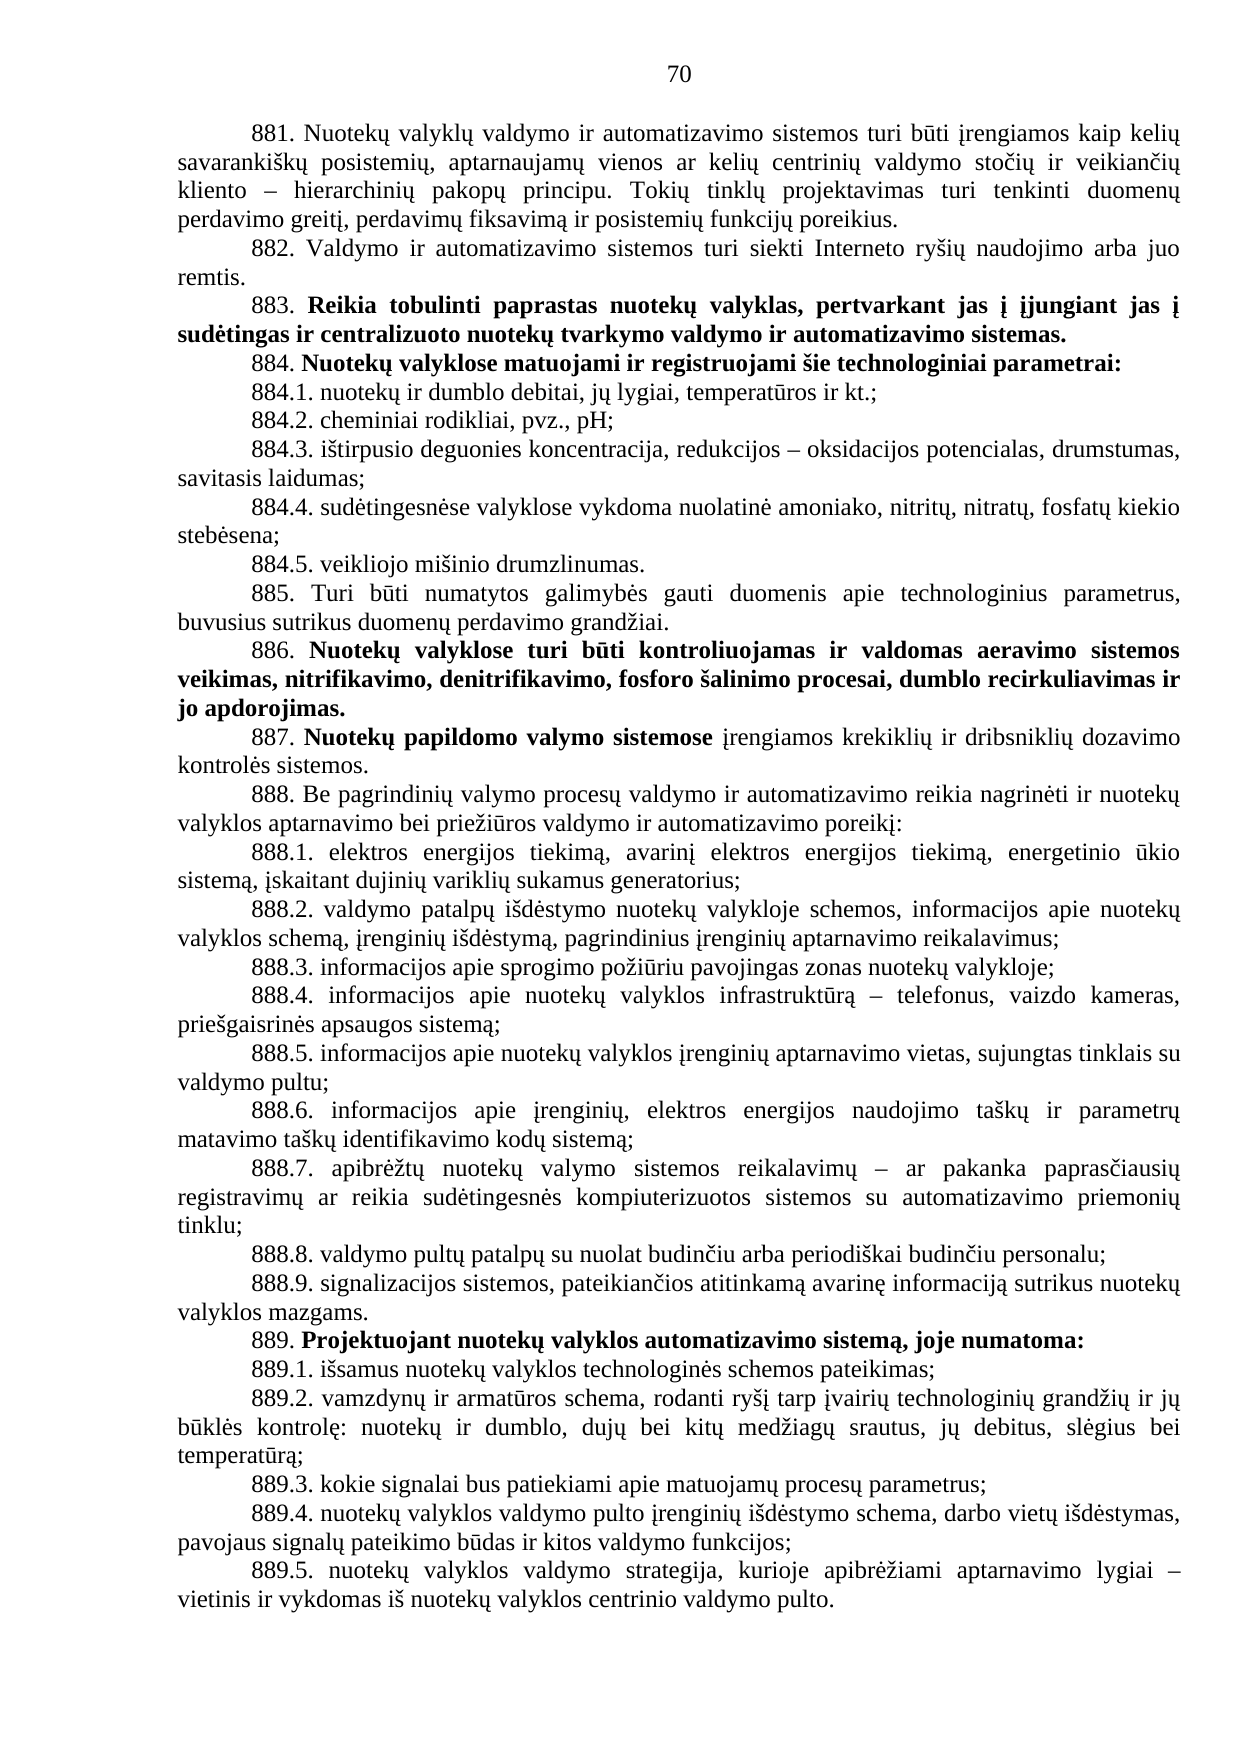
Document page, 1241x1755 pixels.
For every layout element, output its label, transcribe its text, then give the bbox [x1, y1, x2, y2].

text 884.2. cheminiai rodikliai, pvz., pH; [177, 406, 1181, 434]
text 888.8. valdymo pultų patalpų su nuolat budinčiu arba periodiškai budinčiu personalu; [177, 1239, 1181, 1268]
text 882. Valdymo ir automatizavimo sistemos turi siekti Interneto ryšių naudojimo arba juo remtis. [177, 233, 1181, 291]
text 888.1. elektros energijos tiekimą, avarinį elektros energijos tiekimą, energetinio ūkio sistemą, įskaitant dujinių variklių sukamus generatorius; [177, 837, 1181, 894]
text 889. Projektuojant nuotekų valyklos automatizavimo sistemą, joje numatoma: [177, 1326, 1181, 1354]
text 884.3. ištirpusio deguonies koncentracija, redukcijos – oksidacijos potencialas, drumstumas, savitasis laidumas; [177, 434, 1181, 492]
text 885. Turi būti numatytos galimybės gauti duomenis apie technologinius parametrus, buvusius sutrikus duomenų perdavimo grandžiai. [177, 578, 1181, 636]
text 887. Nuotekų papildomo valymo sistemose įrengiamos krekiklių ir dribsniklių dozavimo kontrolės sistemos. [177, 722, 1181, 779]
text 888.9. signalizacijos sistemos, pateikiančios atitinkamą avarinę informaciją sutrikus nuotekų valyklos mazgams. [177, 1268, 1181, 1326]
text 888.7. apibrėžtų nuotekų valymo sistemos reikalavimų – ar pakanka paprasčiausių registravimų ar reikia sudėtingesnės kompiuterizuotos sistemos su automatizavimo priemonių tinklu; [177, 1153, 1181, 1239]
text 889.5. nuotekų valyklos valdymo strategija, kurioje apibrėžiami aptarnavimo lygiai – vietinis ir vykdomas iš nuotekų valyklos centrinio valdymo pulto. [177, 1556, 1181, 1613]
text 889.2. vamzdynų ir armatūros schema, rodanti ryšį tarp įvairių technologinių grandžių ir jų būklės kontrolę: nuotekų ir dumblo, dujų bei kitų medžiagų srautus, jų debitus, slėgius bei temperatūrą; [177, 1383, 1181, 1469]
text 888.5. informacijos apie nuotekų valyklos įrenginių aptarnavimo vietas, sujungtas tinklais su valdymo pultu; [177, 1038, 1181, 1096]
text 888.3. informacijos apie sprogimo požiūriu pavojingas zonas nuotekų valykloje; [177, 952, 1181, 981]
text 889.1. išsamus nuotekų valyklos technologinės schemos pateikimas; [177, 1354, 1181, 1383]
text 883. Reikia tobulinti paprastas nuotekų valyklas, pertvarkant jas į įjungiant jas į sudėtingas ir centralizuoto nuotekų tvarkymo valdymo ir automatizavimo sistemas. [177, 291, 1181, 348]
text 889.4. nuotekų valyklos valdymo pulto įrenginių išdėstymo schema, darbo vietų išdėstymas, pavojaus signalų pateikimo būdas ir kitos valdymo funkcijos; [177, 1498, 1181, 1556]
text 888.6. informacijos apie įrenginių, elektros energijos naudojimo taškų ir parametrų matavimo taškų identifikavimo kodų sistemą; [177, 1096, 1181, 1153]
text 888. Be pagrindinių valymo procesų valdymo ir automatizavimo reikia nagrinėti ir nuotekų valyklos aptarnavimo bei priežiūros valdymo ir automatizavimo poreikį: [177, 779, 1181, 837]
text 884.1. nuotekų ir dumblo debitai, jų lygiai, temperatūros ir kt.; [177, 377, 1181, 406]
text 888.4. informacijos apie nuotekų valyklos infrastruktūrą – telefonus, vaizdo kameras, priešgaisrinės apsaugos sistemą; [177, 981, 1181, 1038]
text 886. Nuotekų valyklose turi būti kontroliuojamas ir valdomas aeravimo sistemos veikimas, nitrifikavimo, denitrifikavimo, fosforo šalinimo procesai, dumblo recirkuliavimas ir jo apdorojimas. [177, 636, 1181, 722]
text 889.3. kokie signalai bus patiekiami apie matuojamų procesų parametrus; [177, 1469, 1181, 1498]
text 884.5. veikliojo mišinio drumzlinumas. [177, 549, 1181, 578]
text 884. Nuotekų valyklose matuojami ir registruojami šie technologiniai parametrai: [177, 348, 1181, 377]
text 884.4. sudėtingesnėse valyklose vykdoma nuolatinė amoniako, nitritų, nitratų, fosfatų kiekio stebėsena; [177, 492, 1181, 549]
text 881. Nuotekų valyklų valdymo ir automatizavimo sistemos turi būti įrengiamos kaip kelių savarankiškų posistemių, aptarnaujamų vienos ar kelių centrinių valdymo stočių ir veikiančių kliento – hierarchinių pakopų principu. Tokių tinklų projektavimas turi tenkinti duomenų perdavimo greitį, perdavimų fiksavimą ir posistemių funkcijų poreikius. [177, 118, 1181, 233]
text 888.2. valdymo patalpų išdėstymo nuotekų valykloje schemos, informacijos apie nuotekų valyklos schemą, įrenginių išdėstymą, pagrindinius įrenginių aptarnavimo reikalavimus; [177, 894, 1181, 952]
